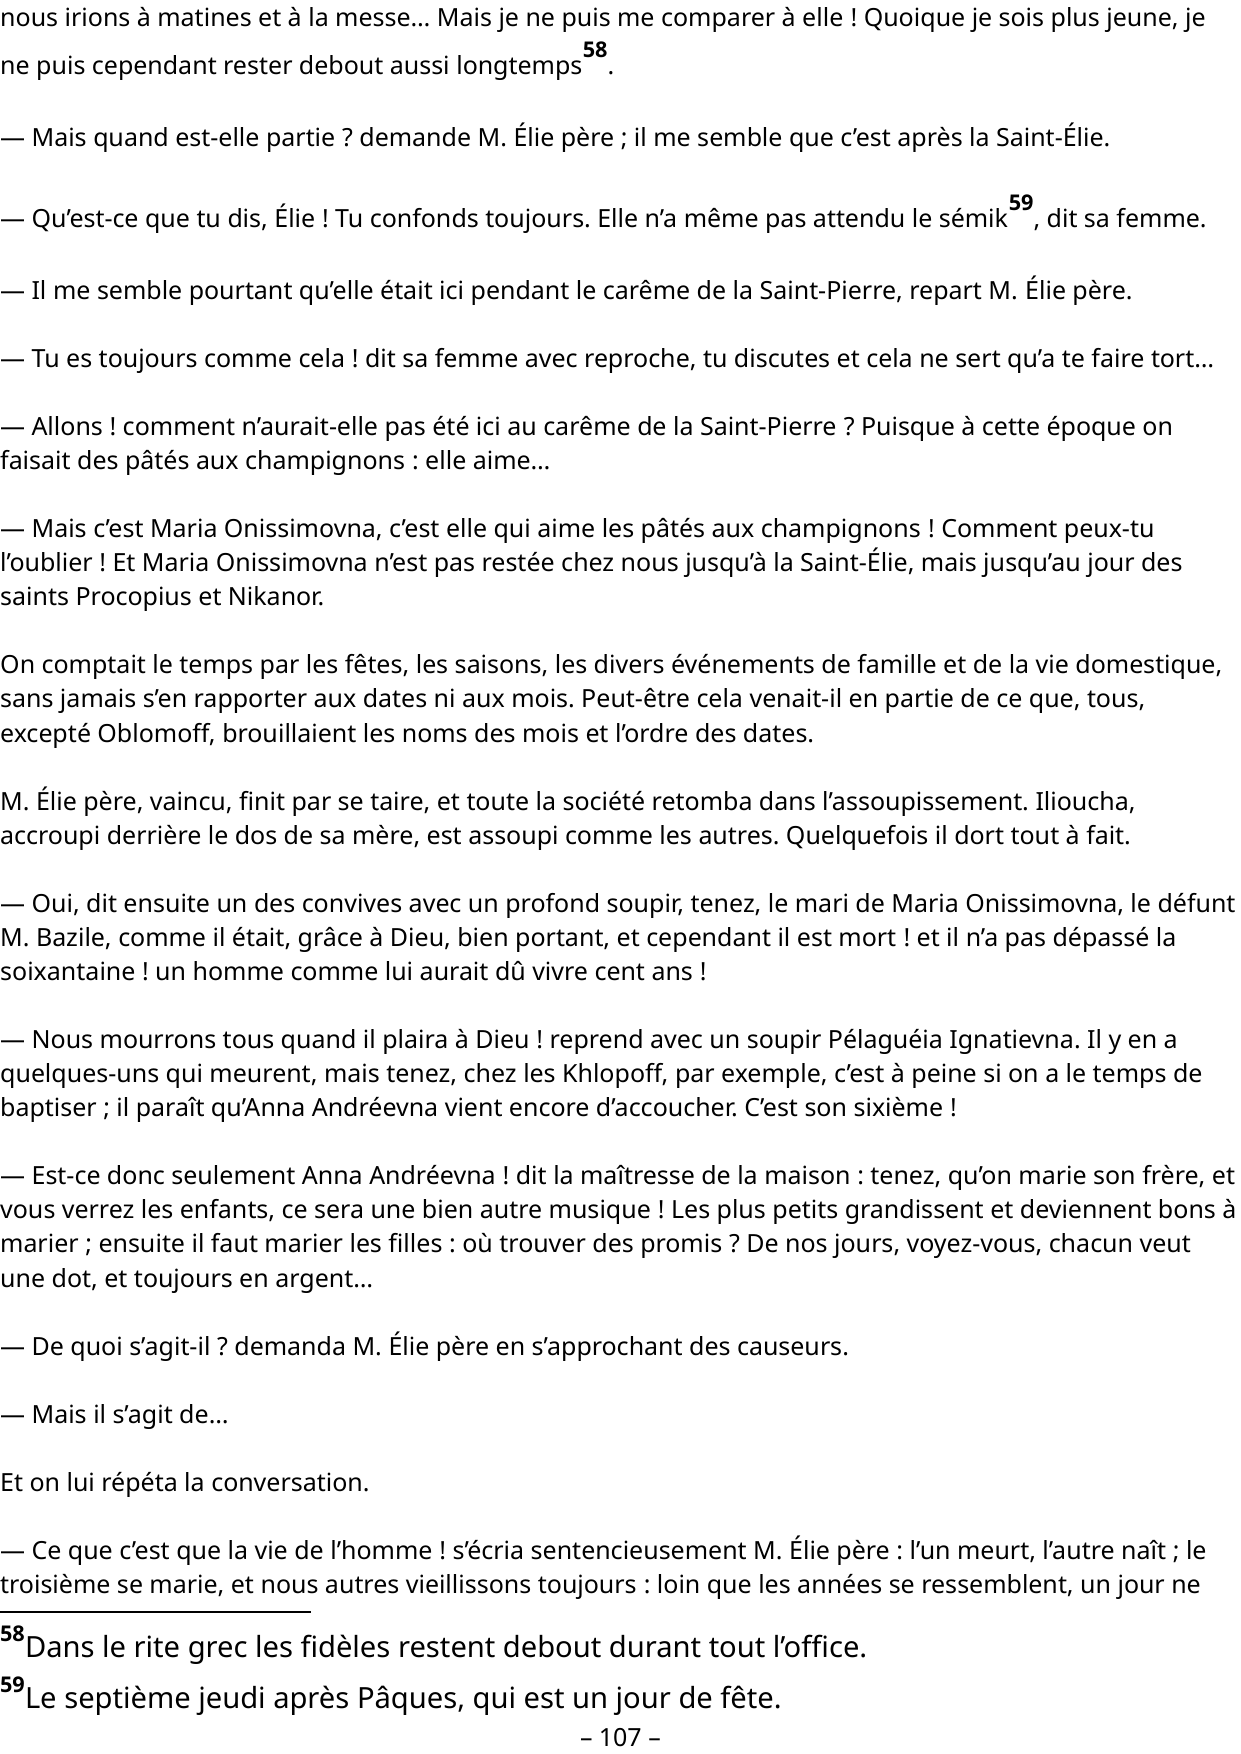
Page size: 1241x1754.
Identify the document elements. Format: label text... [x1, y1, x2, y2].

text — Mais c’est Maria Onissimovna, c’est elle qui aime les pâtés aux champignons ! Comment peux-tu l’oublier ! Et Maria Onissimovna n’est pas restée chez nous jusqu’à la Saint-Élie, mais jusqu’au jour des saints Procopius et Nikanor. [0, 511, 1240, 613]
text — Mais quand est-elle partie ? demande M. Élie père ; il me semble que c’est après la Saint-Élie. [0, 119, 1240, 153]
text — Il me semble pourtant qu’elle était ici pendant le carême de la Saint-Pierre, repart M. Élie père. [0, 272, 1240, 306]
text — Ce que c’est que la vie de l’homme ! s’écria sentencieusement M. Élie père : l’un meurt, l’autre naît ; le troisième se marie, et nous autres vieillissons toujours : loin que les années se ressemblent, un jour ne [0, 1533, 1240, 1601]
text — Mais il s’agit de… [0, 1396, 1240, 1431]
text — Oui, dit ensuite un des convives avec un profond soupir, tenez, le mari de Maria Onissimovna, le défunt M. Bazile, comme il était, grâce à Dieu, bien portant, et cependant il est mort ! et il n’a pas dépassé la soixantaine ! un homme comme lui aurait dû vivre cent ans ! [0, 886, 1240, 988]
text — Allons ! comment n’aurait-elle pas été ici au carême de la Saint-Pierre ? Puisque à cette époque on faisait des pâtés aux champignons : elle aime… [0, 409, 1240, 477]
text — Qu’est-ce que tu dis, Élie ! Tu confonds toujours. Elle n’a même pas attendu le sémik, dit sa femme. [0, 187, 1240, 238]
text — Nous mourrons tous quand il plaira à Dieu ! reprend avec un soupir Pélaguéia Ignatievna. Il y en a quelques-uns qui meurent, mais tenez, chez les Khlopoff, par exemple, c’est à peine si on a le temps de baptiser ; il paraît qu’Anna Andréevna vient encore d’accoucher. C’est son sixième ! [0, 1022, 1240, 1124]
text M. Élie père, vaincu, finit par se taire, et toute la société retomba dans l’assoupissement. Ilioucha, accroupi derrière le dos de sa mère, est assoupi comme les autres. Quelquefois il dort tout à fait. [0, 783, 1240, 851]
text Et on lui répéta la conversation. [0, 1464, 1240, 1499]
text — Est-ce donc seulement Anna Andréevna ! dit la maîtresse de la maison : tenez, qu’on marie son frère, et vous verrez les enfants, ce sera une bien autre musique ! Les plus petits grandissent et deviennent bons à marier ; ensuite il faut marier les filles : où trouver des promis ? De nos jours, voyez-vous, chacun veut une dot, et toujours en argent… [0, 1158, 1240, 1294]
text nous irions à matines et à la messe… Mais je ne puis me comparer à elle ! Quoique je sois plus jeune, je ne puis cependant rester debout aussi longtemps. [0, 0, 1240, 85]
text Le septième jeudi après Pâques, qui est un jour de fête. [0, 1669, 1240, 1720]
text — Tu es toujours comme cela ! dit sa femme avec reproche, tu discutes et cela ne sert qu’a te faire tort… [0, 341, 1240, 374]
text Dans le rite grec les fidèles restent debout durant tout l’office. [0, 1618, 1240, 1669]
text — De quoi s’agit-il ? demanda M. Élie père en s’approchant des causeurs. [0, 1328, 1240, 1362]
text On comptait le temps par les fêtes, les saisons, les divers événements de famille et de la vie domestique, sans jamais s’en rapporter aux dates ni aux mois. Peut-être cela venait-il en partie de ce que, tous, excepté Oblomoff, brouillaient les noms des mois et l’ordre des dates. [0, 647, 1240, 749]
